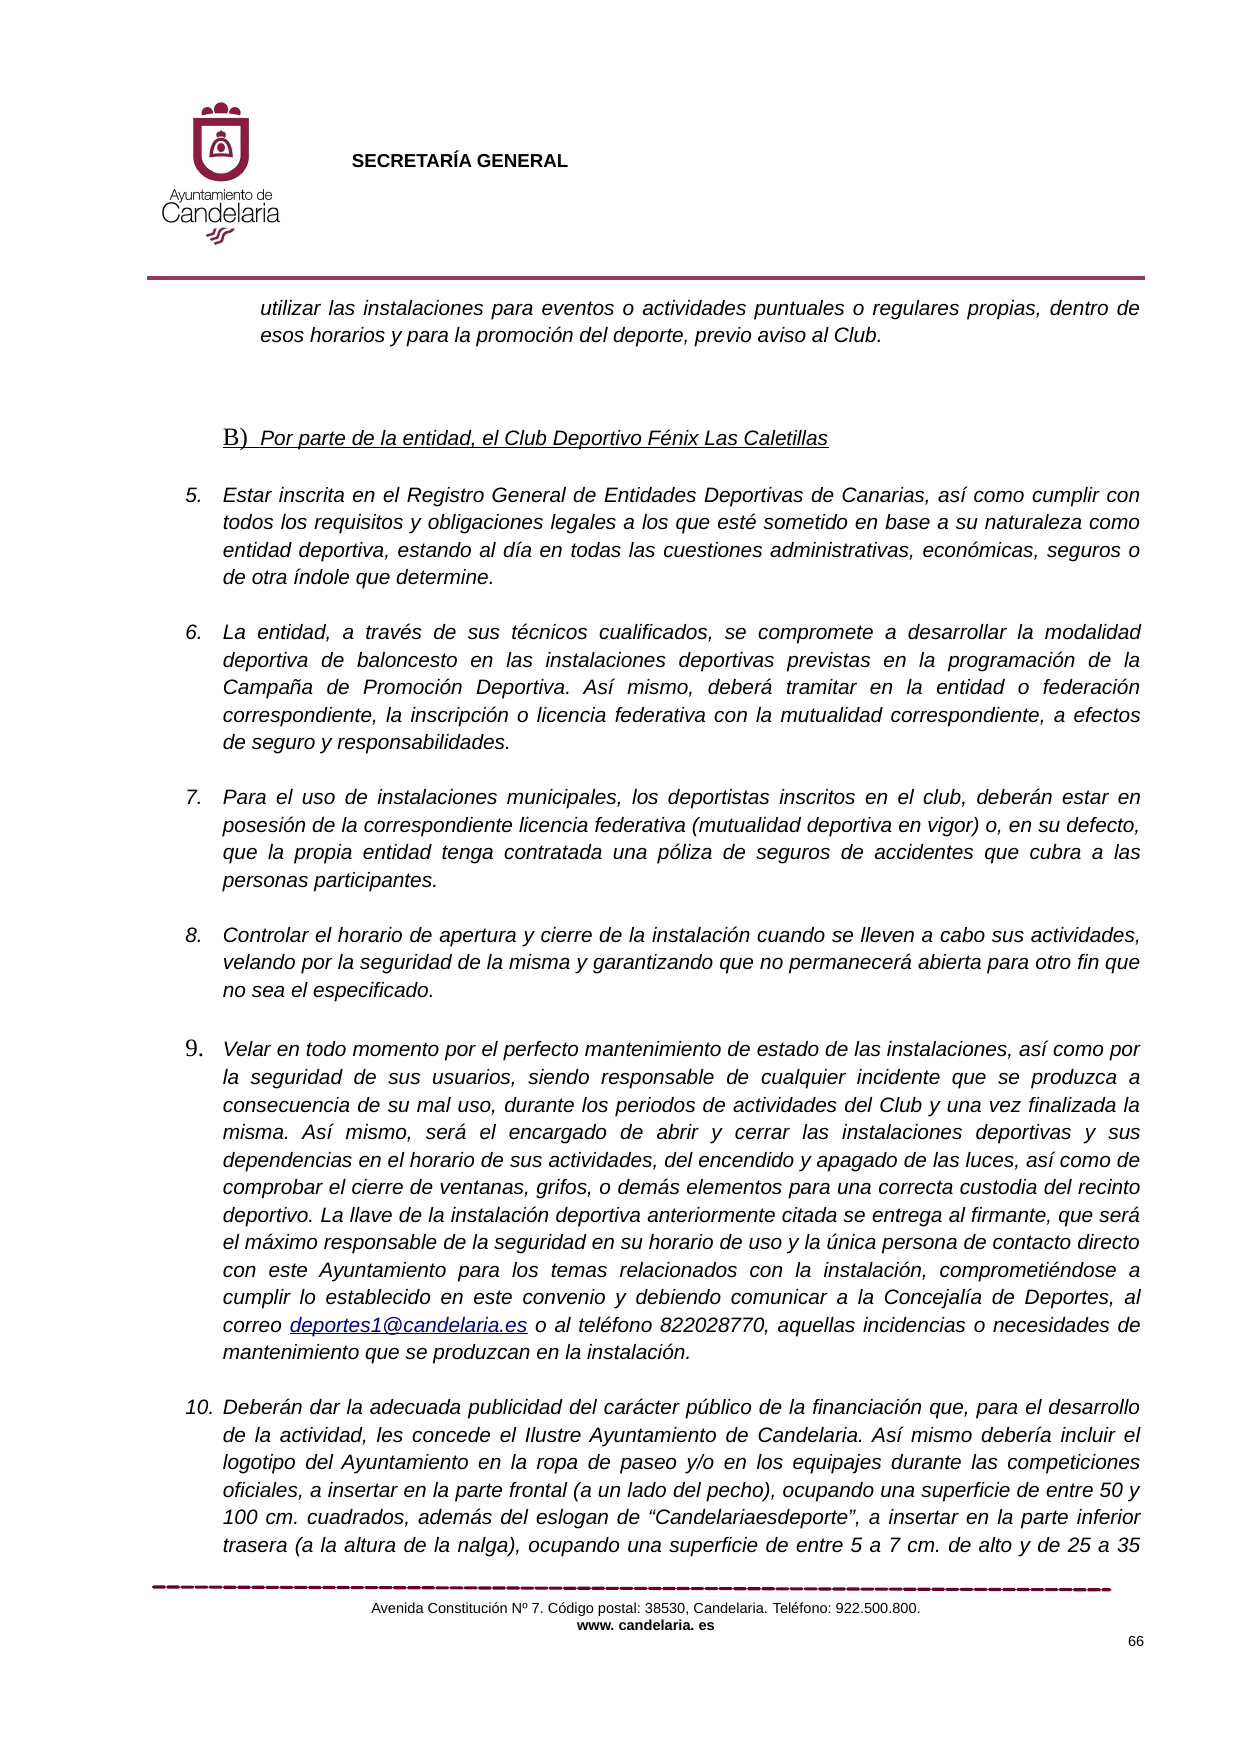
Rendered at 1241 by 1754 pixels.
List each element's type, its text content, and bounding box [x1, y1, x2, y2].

list Controlar el horario de apertura y cierre de la instalación cuando se lleven a cabo sus actividades, velando por la seguridad de la misma y garantizando que no permanecerá abierta para otro fin que no sea el especificado. [185, 923, 1144, 1002]
list Para el uso de instalaciones municipales, los deportistas inscritos en el club, deberán estar en posesión de la correspondiente licencia federativa (mutualidad deportiva en vigor) o, en su defecto, que la propia entidad tenga contratada una póliza de seguros de accidentes que cubra a las personas participantes. [185, 785, 1144, 892]
list Deberán dar la adecuada publicidad del carácter público de la financiación que, para el desarrollo de la actividad, les concede el Ilustre Ayuntamiento de Candelaria. Así mismo debería incluir el logotipo del Ayuntamiento en la ropa de paseo y/o en los equipajes durante las competiciones oficiales, a insertar en la parte frontal (a un lado del pecho), ocupando una superficie de entre 50 y 100 cm. cuadrados, además del eslogan de “Candelariaesdeporte”, a insertar en la parte inferior trasera (a la altura de la nalga), ocupando una superficie de entre 5 a 7 cm. de alto y de 25 a 35 [185, 1395, 1144, 1556]
list Estar inscrita en el Registro General de Entidades Deportivas de Canarias, así como cumplir con todos los requisitos y obligaciones legales a los que esté sometido en base a su naturaleza como entidad deportiva, estando al día en todas las cuestiones administrativas, económicas, seguros o de otra índole que determine. [185, 483, 1144, 589]
list Velar en todo momento por el perfecto mantenimiento de estado de las instalaciones, así como por la seguridad de sus usuarios, siendo responsable de cualquier incidente que se produzca a consecuencia de su mal uso, durante los periodos de actividades del Club y una vez finalizada la misma. Así mismo, será el encargado de abrir y cerrar las instalaciones deportivas y sus dependencias en el horario de sus actividades, del encendido y apagado de las luces, así como de comprobar el cierre de ventanas, grifos, o demás elementos para una correcta custodia del recinto deportivo. La llave de la instalación deportiva anteriormente citada se entrega al firmante, que será el máximo responsable de la seguridad en su horario de uso y la única persona de contacto directo con este Ayuntamiento para los temas relacionados con la instalación, comprometiéndose a cumplir lo establecido en este convenio y debiendo comunicar a la Concejalía de Deportes, al correo deportes1@candelaria.es o al teléfono 822028770, aquellas incidencias o necesidades de mantenimiento que se produzcan en la instalación. [185, 1033, 1144, 1364]
list Por parte de la entidad, el Club Deportivo Fénix Las Caletillas [223, 422, 1144, 451]
list utilizar las instalaciones para eventos o actividades puntuales o regulares propias, dentro de esos horarios y para la promoción del deporte, previo aviso al Club. [223, 295, 1144, 347]
list La entidad, a través de sus técnicos cualificados, se compromete a desarrollar la modalidad deportiva de baloncesto en las instalaciones deportivas previstas en la programación de la Campaña de Promoción Deportiva. Así mismo, deberá tramitar en la entidad o federación correspondiente, la inscripción o licencia federativa con la mutualidad correspondiente, a efectos de seguro y responsabilidades. [185, 620, 1144, 754]
